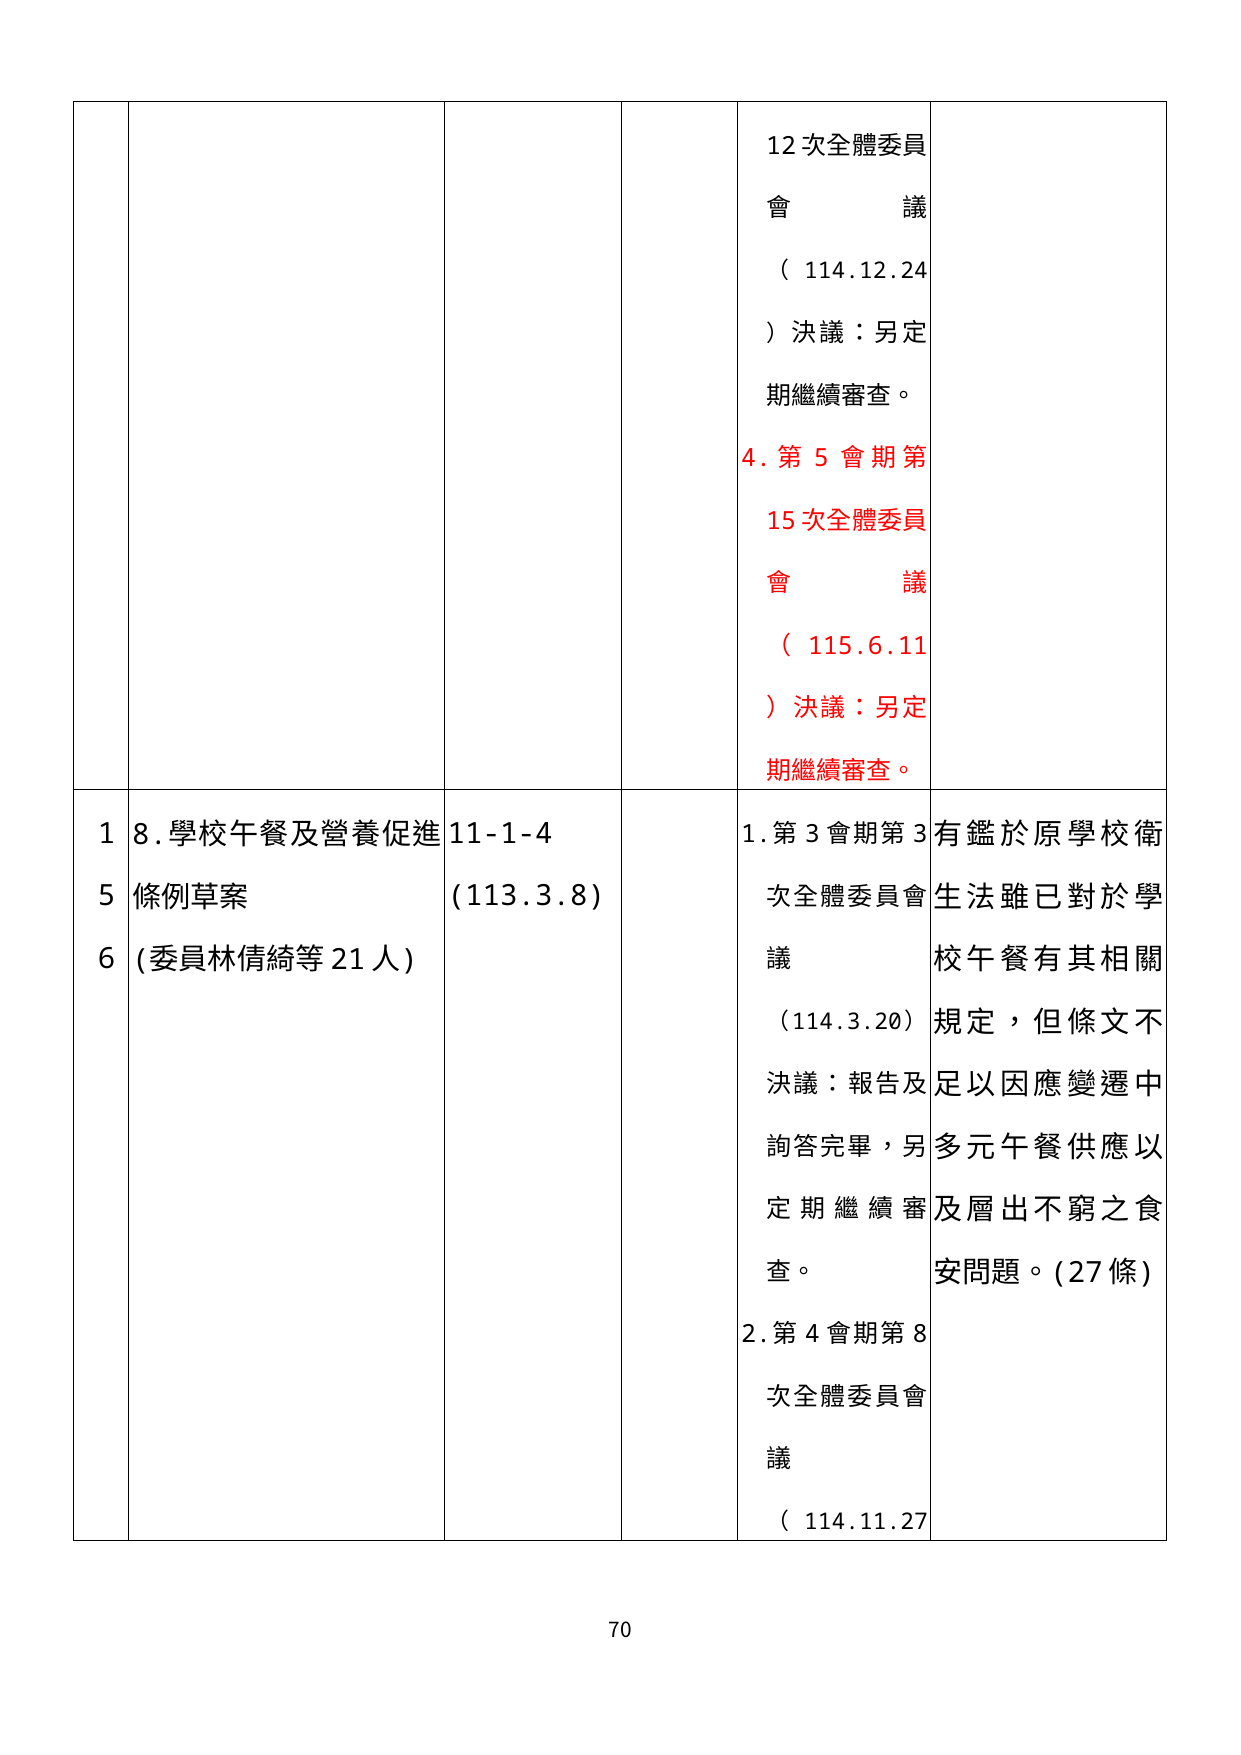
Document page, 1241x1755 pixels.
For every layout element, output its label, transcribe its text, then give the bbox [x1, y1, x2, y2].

table_cell 11-1-4 (113.3.8) [445, 790, 621, 1540]
table_cell [74, 790, 128, 1540]
table_cell [74, 102, 128, 789]
table_cell [931, 102, 1166, 789]
table_cell 1.第3會期第3次全體委員會議（114.3.20）決議：報告及詢答完畢，另定期繼續審查。 2.第4會期第8次全體委員會議（114.11.27 [738, 790, 930, 1540]
table_cell 12次全體委員會議（114.12.24）決議：另定期繼續審查。 4.第5會期第15次全體委員會議（115.6.11）決議：另定期繼續審查。 [738, 102, 930, 789]
table_cell [129, 102, 444, 789]
table_cell [622, 790, 737, 1540]
table_cell 有鑑於原學校衛生法雖已對於學校午餐有其相關規定，但條文不足以因應變遷中多元午餐供應以及層出不窮之食安問題。(27條) [931, 790, 1166, 1540]
table_cell 8.學校午餐及營養促進條例草案 (委員林倩綺等21人) [129, 790, 444, 1540]
table_cell [445, 102, 621, 789]
table_cell [622, 102, 737, 789]
